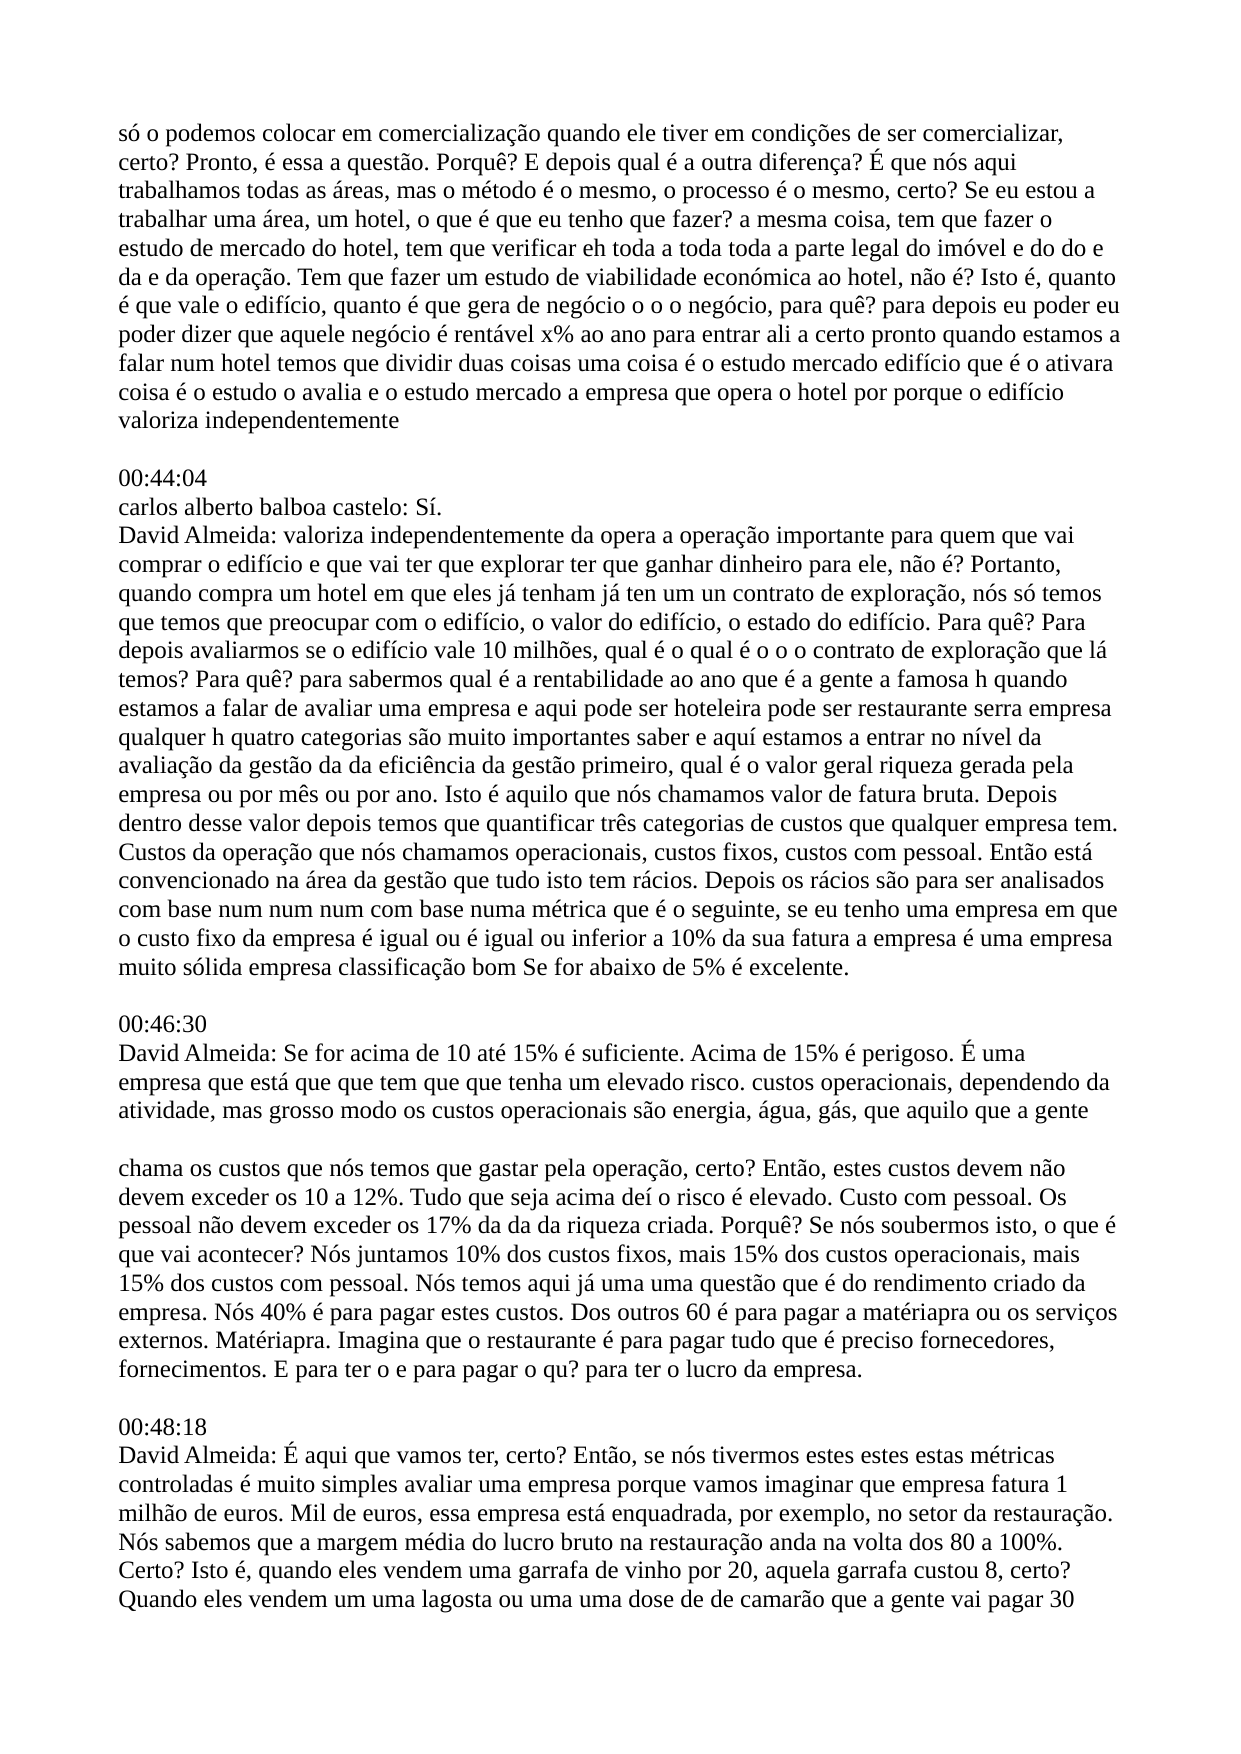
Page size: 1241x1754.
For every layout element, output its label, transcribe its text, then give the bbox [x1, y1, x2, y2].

table_header só o podemos colocar em comercialização quando ele tiver em condições de ser comercializar, certo? Pronto, é essa a questão. Porquê? E depois qual é a outra diferença? É que nós aqui trabalhamos todas as áreas, mas o método é o mesmo, o processo é o mesmo, certo? Se eu estou a trabalhar uma área, um hotel, o que é que eu tenho que fazer? a mesma coisa, tem que fazer o estudo de mercado do hotel, tem que verificar eh toda a toda toda a parte legal do imóvel e do do e da e da operação. Tem que fazer um estudo de viabilidade económica ao hotel, não é? Isto é, quanto é que vale o edifício, quanto é que gera de negócio o o o negócio, para quê? para depois eu poder eu poder dizer que aquele negócio é rentável x% ao ano para entrar ali a certo pronto quando estamos a falar num hotel temos que dividir duas coisas uma coisa é o estudo mercado edifício que é o ativara coisa é o estudo o avalia e o estudo mercado a empresa que opera o hotel por porque o edifício valoriza independentemente 00:44:04 carlos alberto balboa castelo: Sí. David Almeida: valoriza independentemente da opera a operação importante para quem que vai comprar o edifício e que vai ter que explorar ter que ganhar dinheiro para ele, não é? Portanto, quando compra um hotel em que eles já tenham já ten um un contrato de exploração, nós só temos que temos que preocupar com o edifício, o valor do edifício, o estado do edifício. Para quê? Para depois avaliarmos se o edifício vale 10 milhões, qual é o qual é o o o contrato de exploração que lá temos? Para quê? para sabermos qual é a rentabilidade ao ano que é a gente a famosa h quando estamos a falar de avaliar uma empresa e aqui pode ser hoteleira pode ser restaurante serra empresa qualquer h quatro categorias são muito importantes saber e aquí estamos a entrar no nível da avaliação da gestão da da eficiência da gestão primeiro, qual é o valor geral riqueza gerada pela empresa ou por mês ou por ano. Isto é aquilo que nós chamamos valor de fatura bruta. Depois dentro desse valor depois temos que quantificar três categorias de custos que qualquer empresa tem. Custos da operação que nós chamamos operacionais, custos fixos, custos com pessoal. Então está convencionado na área da gestão que tudo isto tem rácios. Depois os rácios são para ser analisados com base num num num com base numa métrica que é o seguinte, se eu tenho uma empresa em que o custo fixo da empresa é igual ou é igual ou inferior a 10% da sua fatura a empresa é uma empresa muito sólida empresa classificação bom Se for abaixo de 5% é excelente. 00:46:30 David Almeida: Se for acima de 10 até 15% é suficiente. Acima de 15% é perigoso. É uma empresa que está que que tem que que tenha um elevado risco. custos operacionais, dependendo da atividade, mas grosso modo os custos operacionais são energia, água, gás, que aquilo que a gente chama os custos que nós temos que gastar pela operação, certo? Então, estes custos devem não devem exceder os 10 a 12%. Tudo que seja acima deí o risco é elevado. Custo com pessoal. Os pessoal não devem exceder os 17% da da da riqueza criada. Porquê? Se nós soubermos isto, o que é que vai acontecer? Nós juntamos 10% dos custos fixos, mais 15% dos custos operacionais, mais 15% dos custos com pessoal. Nós temos aqui já uma uma questão que é do rendimento criado da empresa. Nós 40% é para pagar estes custos. Dos outros 60 é para pagar a matériapra ou os serviços externos. Matériapra. Imagina que o restaurante é para pagar tudo que é preciso fornecedores, fornecimentos. E para ter o e para pagar o qu? para ter o lucro da empresa. 00:48:18 David Almeida: É aqui que vamos ter, certo? Então, se nós tivermos estes estes estas métricas controladas é muito simples avaliar uma empresa porque vamos imaginar que empresa fatura 1 milhão de euros. Mil de euros, essa empresa está enquadrada, por exemplo, no setor da restauração. Nós sabemos que a margem média do lucro bruto na restauração anda na volta dos 80 a 100%. Certo? Isto é, quando eles vendem uma garrafa de vinho por 20, aquela garrafa custou 8, certo? Quando eles vendem um uma lagosta ou uma uma dose de de camarão que a gente vai pagar 30 [118, 118, 1122, 1613]
